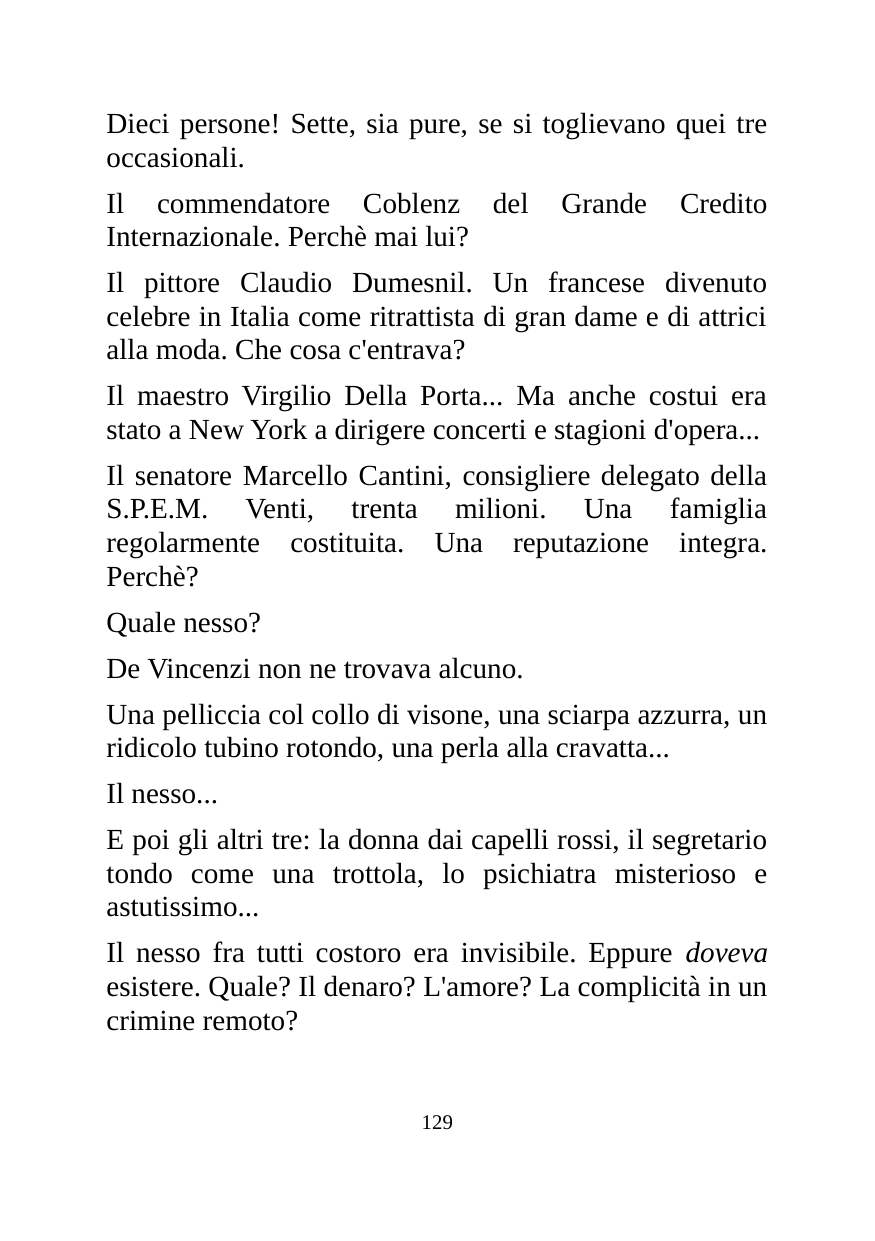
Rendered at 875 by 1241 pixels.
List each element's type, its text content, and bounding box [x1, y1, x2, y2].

text Una pelliccia col collo di visone, una sciarpa azzurra, un ridicolo tubino rotondo, una perla alla cravatta... [106, 697, 768, 764]
text E poi gli altri tre: la donna dai capelli rossi, il segretario tondo come una trottola, lo psichiatra misterioso e astutissimo... [106, 822, 768, 923]
text Dieci persone! Sette, sia pure, se si toglievano quei tre occasionali. [106, 106, 768, 173]
text De Vincenzi non ne trovava alcuno. [106, 651, 768, 684]
text Il maestro Virgilio Della Porta... Ma anche costui era stato a New York a dirigere concerti e stagioni d'opera... [106, 378, 768, 446]
text Il pittore Claudio Dumesnil. Un francese divenuto celebre in Italia come ritrattista di gran dame e di attrici alla moda. Che cosa c'entrava? [106, 265, 768, 366]
text Il nesso fra tutti costoro era invisibile. Eppure doveva esistere. Quale? Il denaro? L'amore? La complicità in un crimine remoto? [106, 936, 768, 1036]
text Il nesso... [106, 776, 768, 810]
text Il commendatore Coblenz del Grande Credito Internazionale. Perchè mai lui? [106, 186, 768, 253]
text Il senatore Marcello Cantini, consigliere delegato della S.P.E.M. Venti, trenta milioni. Una famiglia regolarmente costituita. Una reputazione integra. Perchè? [106, 458, 768, 592]
text Quale nesso? [106, 605, 768, 638]
